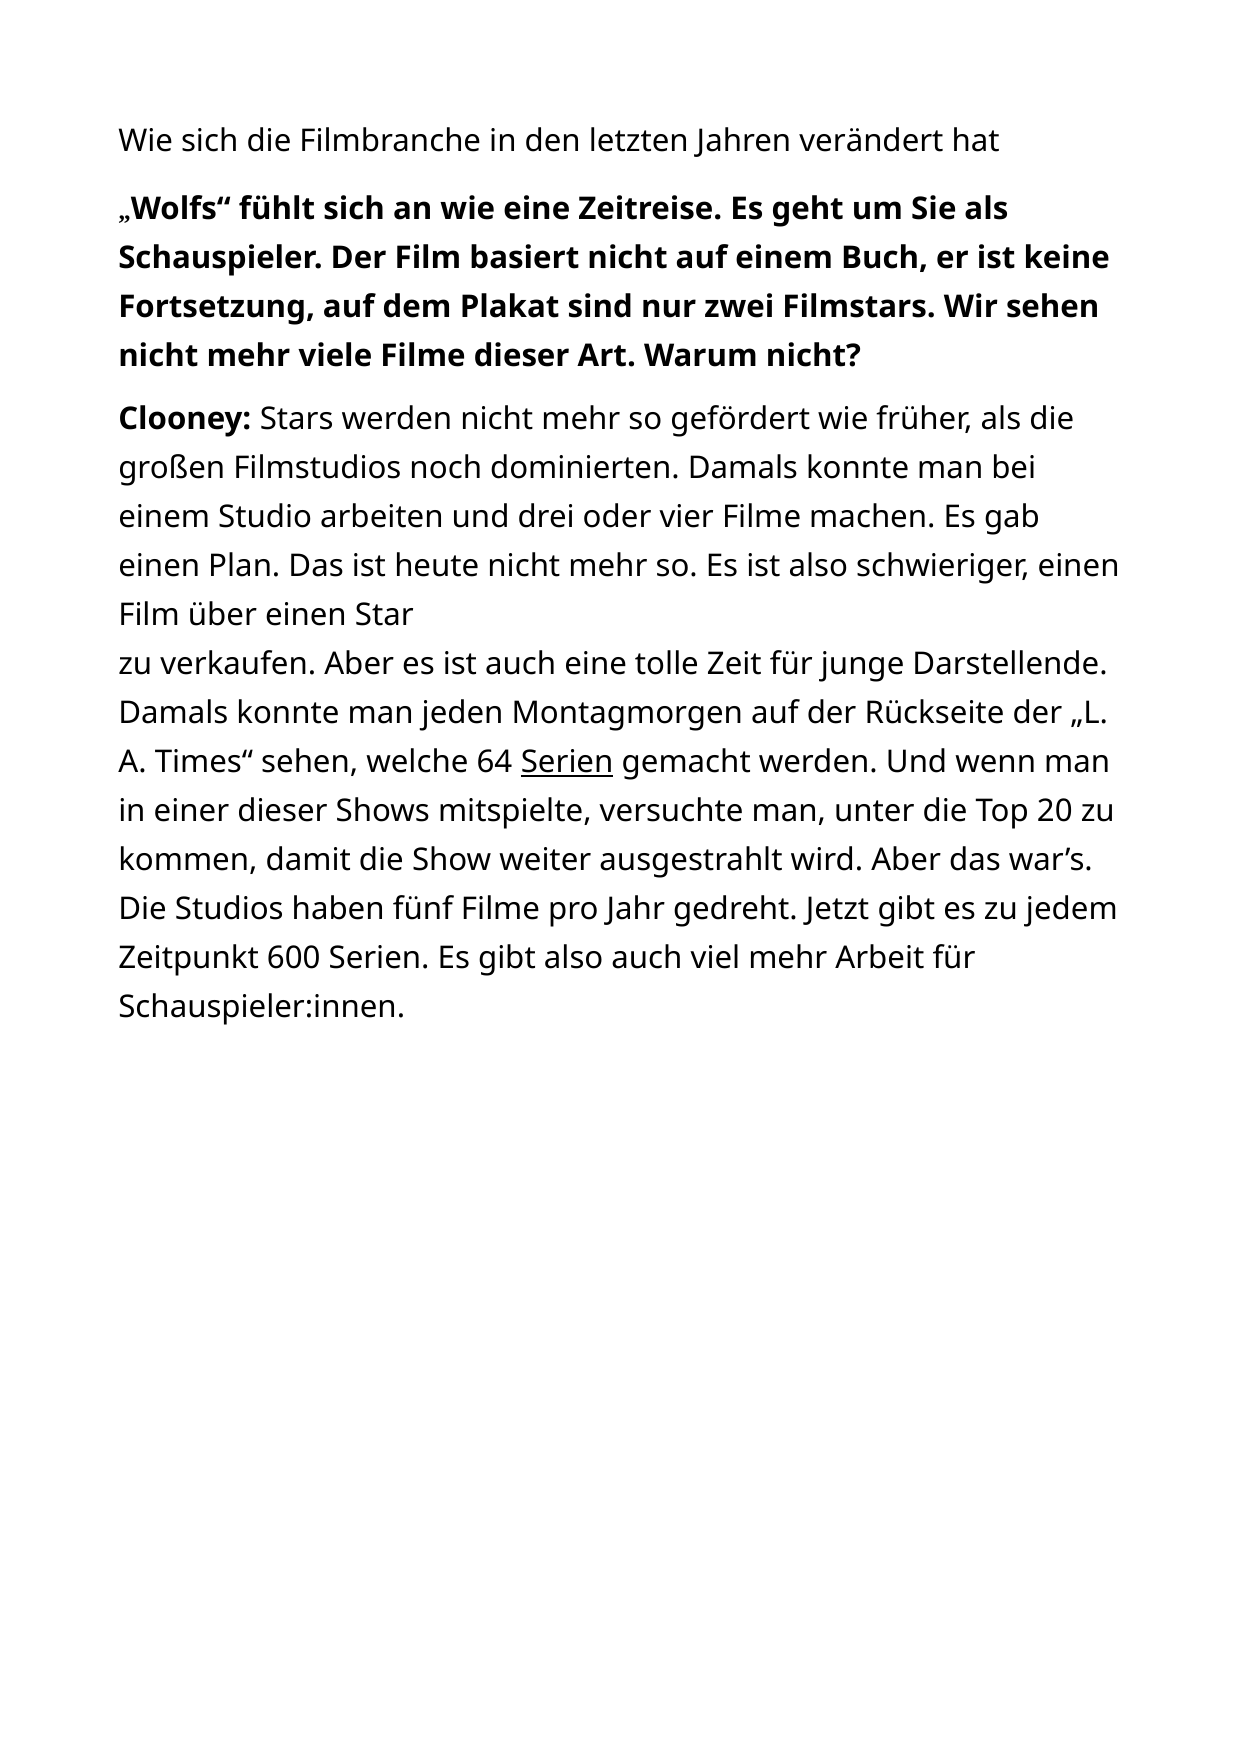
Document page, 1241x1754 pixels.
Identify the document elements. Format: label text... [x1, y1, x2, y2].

text Clooney: Stars werden nicht mehr so gefördert wie früher, als die großen Filmstudios noch dominierten. Damals konnte man bei einem Studio arbeiten und drei oder vier Filme machen. Es gab einen Plan. Das ist heute nicht mehr so. Es ist also schwieriger, einen Film über einen Star zu verkaufen. Aber es ist auch eine tolle Zeit für junge Darstellende. Damals konnte man jeden Montagmorgen auf der Rückseite der „L. A. Times“ sehen, welche 64 Serien gemacht werden. Und wenn man in einer dieser Shows mitspielte, versuchte man, unter die Top 20 zu kommen, damit die Show weiter ausgestrahlt wird. Aber das war’s. Die Studios haben fünf Filme pro Jahr gedreht. Jetzt gibt es zu jedem Zeitpunkt 600 Serien. Es gibt also auch viel mehr Arbeit für Schauspieler:innen. [118, 396, 1122, 1026]
subtitle Wie sich die Filmbranche in den letzten Jahren verändert hat [118, 118, 1122, 161]
text „Wolfs“ fühlt sich an wie eine Zeitreise. Es geht um Sie als Schauspieler. Der Film basiert nicht auf einem Buch, er ist keine Fortsetzung, auf dem Plakat sind nur zwei Filmstars. Wir sehen nicht mehr viele Filme dieser Art. Warum nicht? [118, 186, 1122, 375]
